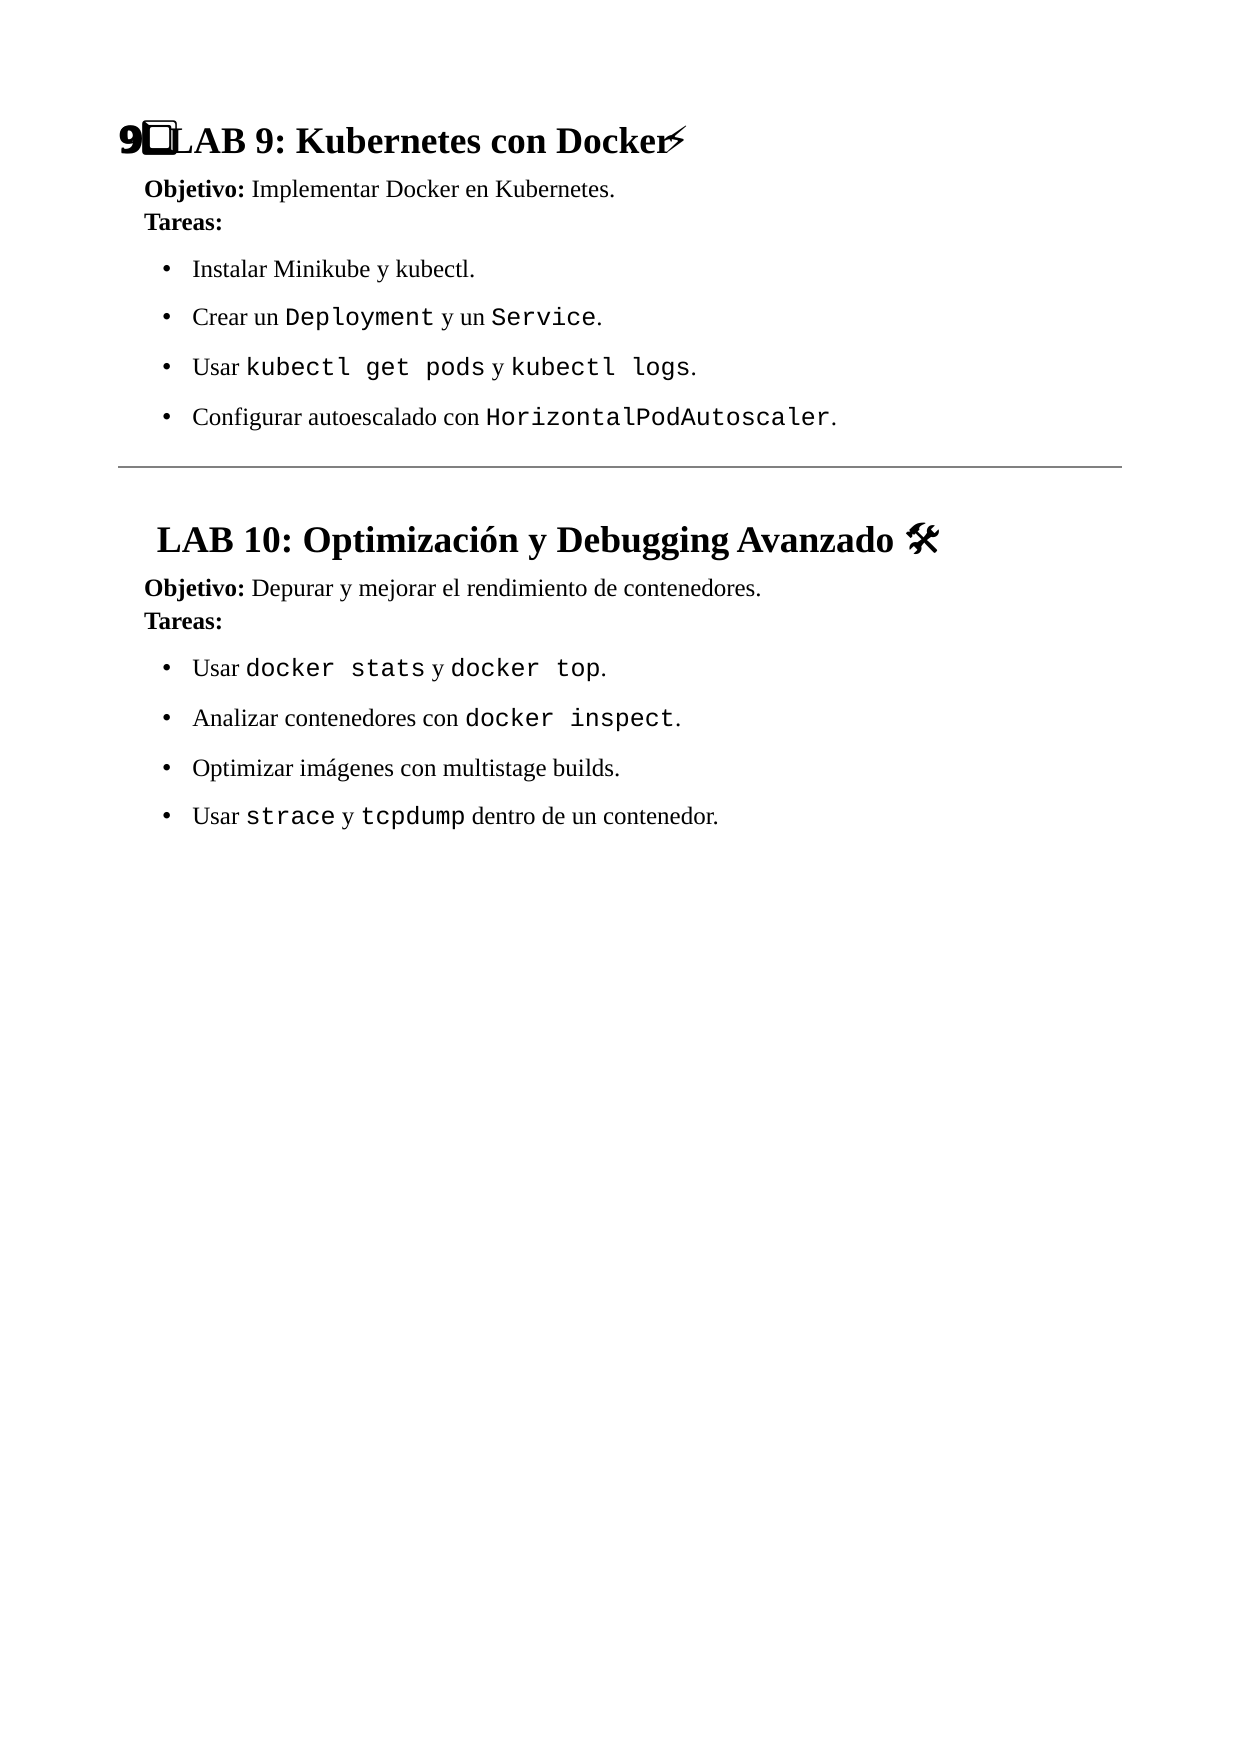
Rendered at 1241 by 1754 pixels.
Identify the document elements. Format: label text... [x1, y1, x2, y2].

list Crear un Deployment y un Service. [162, 302, 1122, 333]
list Optimizar imágenes con multistage builds. [162, 753, 1122, 782]
subtitle 9️⃣ LAB 9: Kubernetes con Docker 🚢⚡ [118, 118, 1122, 161]
text 📌 Objetivo: Implementar Docker en Kubernetes. 🔹 Tareas: [118, 174, 1122, 236]
list Usar strace y tcpdump dentro de un contenedor. [162, 801, 1122, 832]
list Analizar contenedores con docker inspect. [162, 703, 1122, 734]
text 📌 Objetivo: Depurar y mejorar el rendimiento de contenedores. 🔹 Tareas: [118, 573, 1122, 634]
list Instalar Minikube y kubectl. [162, 254, 1122, 283]
list Usar kubectl get pods y kubectl logs. [162, 352, 1122, 383]
subtitle 🔟 LAB 10: Optimización y Debugging Avanzado 🛠️ [118, 517, 1122, 560]
list Configurar autoescalado con HorizontalPodAutoscaler. [162, 402, 1122, 433]
list Usar docker stats y docker top. [162, 653, 1122, 684]
